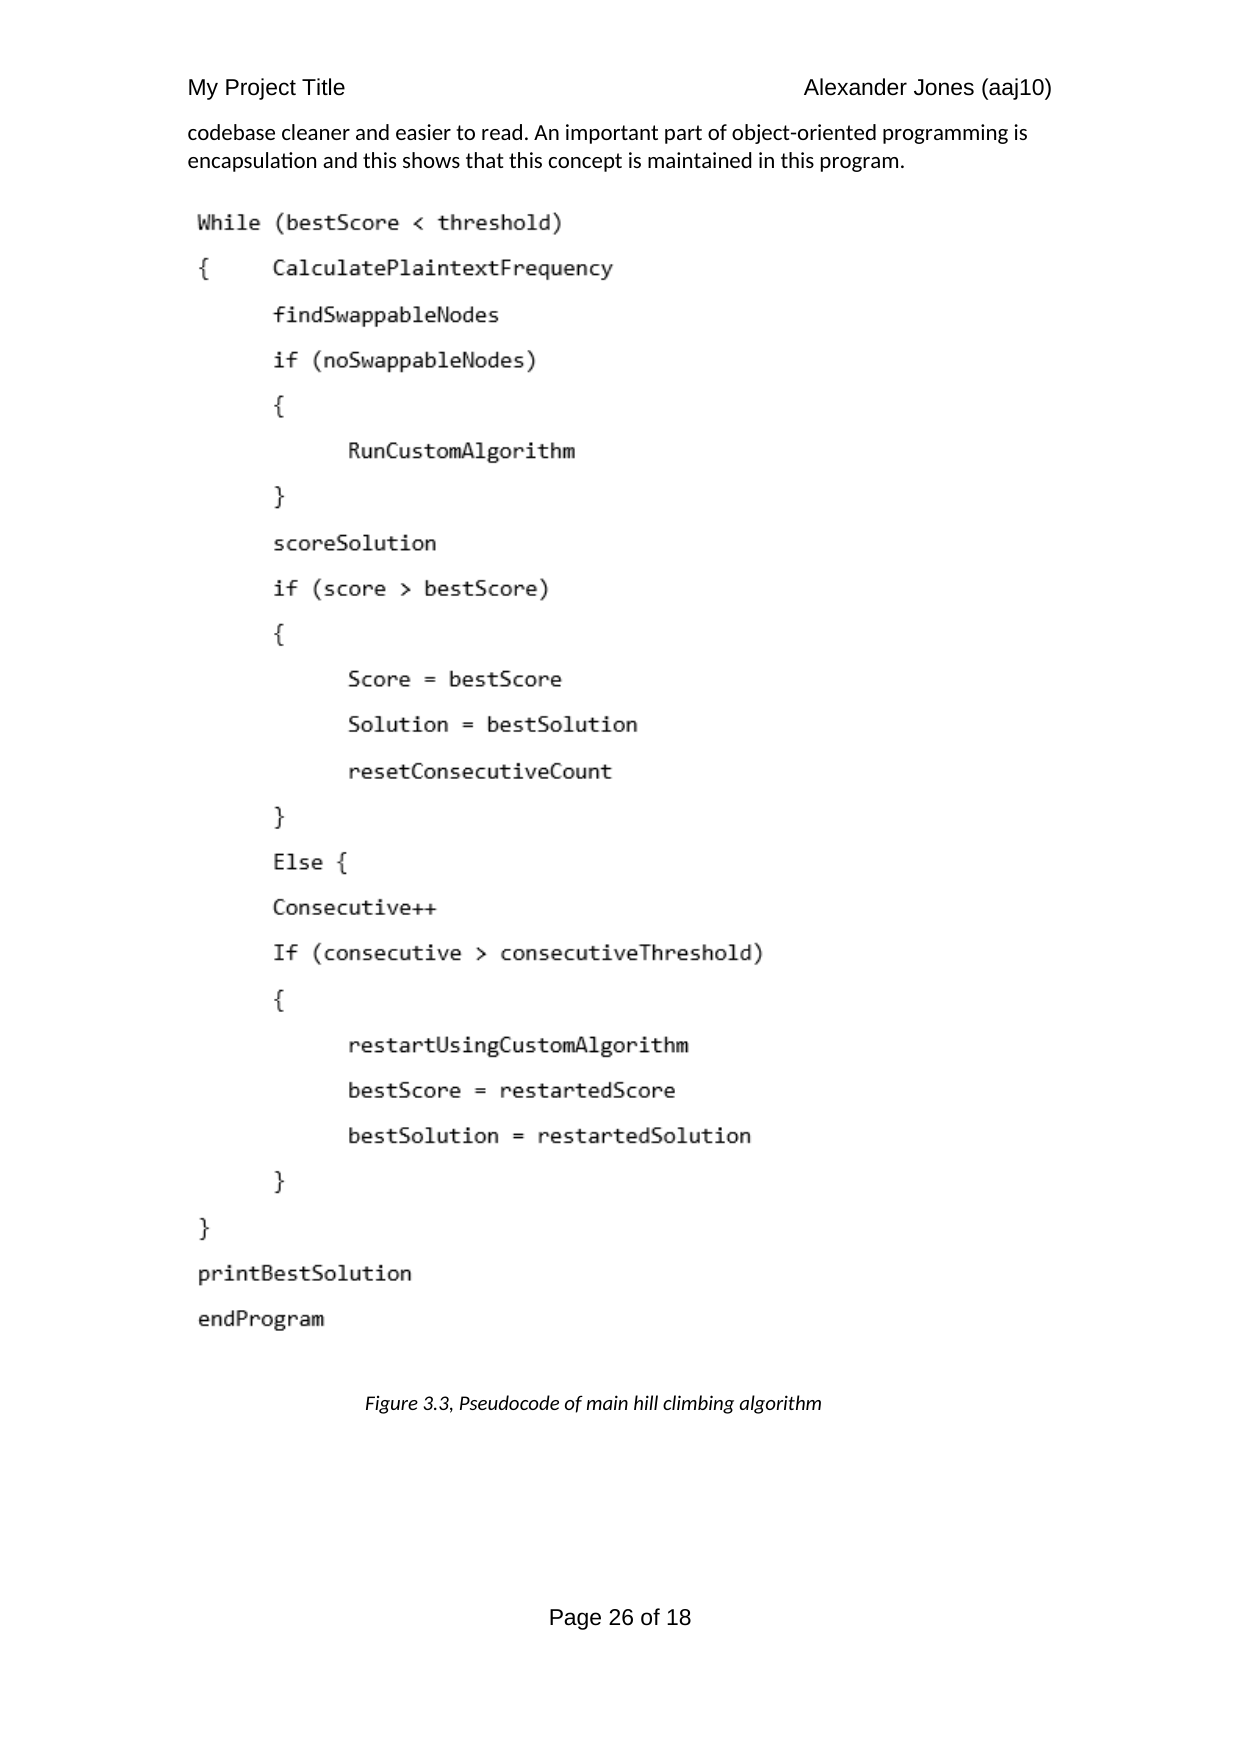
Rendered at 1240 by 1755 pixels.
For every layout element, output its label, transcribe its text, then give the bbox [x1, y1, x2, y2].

text codebase cleaner and easier to read. An important part of object-oriented programming is encapsulation and this shows that this concept is maintained in this program. [187, 118, 1052, 174]
text Figure 3.3, Pseudocode of main hill climbing algorithm [365, 1391, 838, 1416]
